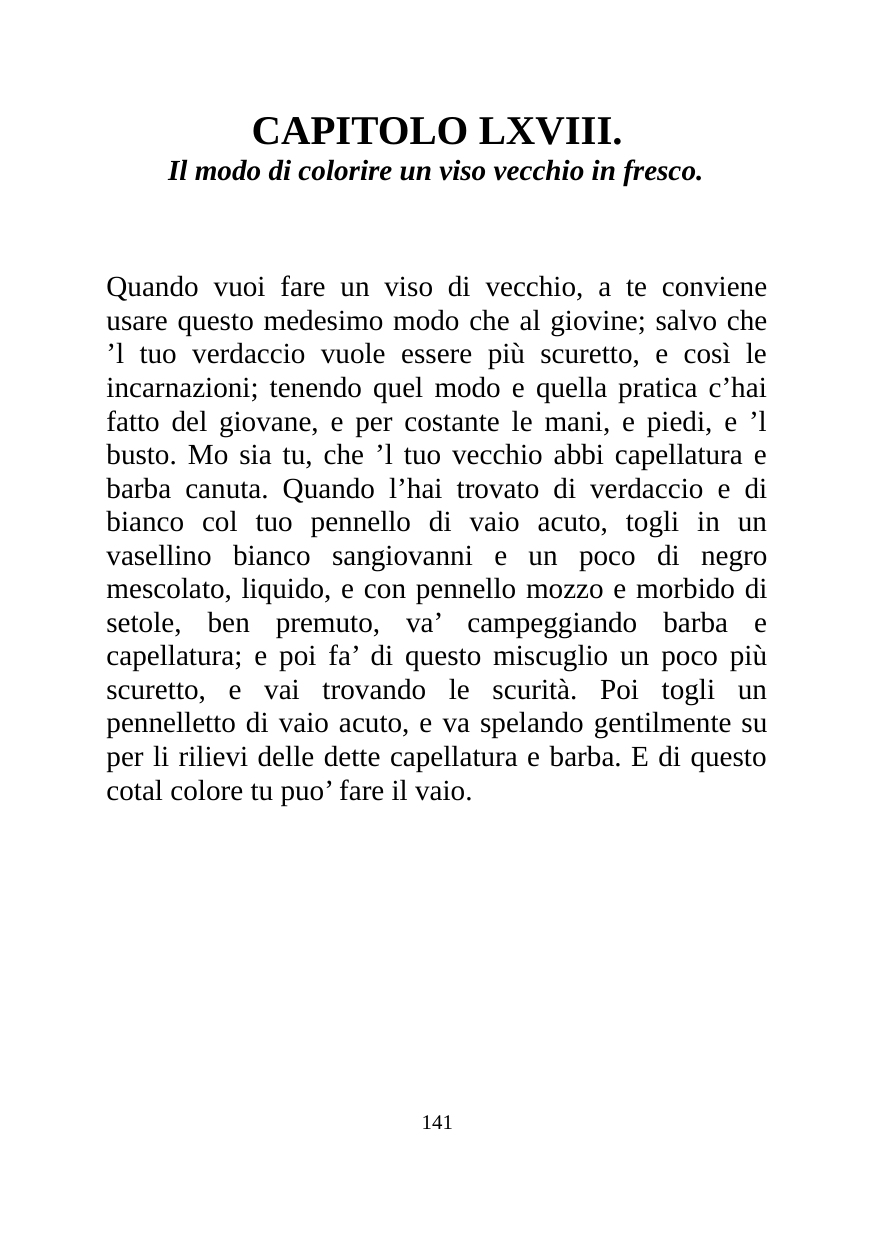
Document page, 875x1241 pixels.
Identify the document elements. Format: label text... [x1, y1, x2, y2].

text Quando vuoi fare un viso di vecchio, a te conviene usare questo medesimo modo che al giovine; salvo che ’l tuo verdaccio vuole essere più scuretto, e così le incarnazioni; tenendo quel modo e quella pratica c’hai fatto del giovane, e per costante le mani, e piedi, e ’l busto. Mo sia tu, che ’l tuo vecchio abbi capellatura e barba canuta. Quando l’hai trovato di verdaccio e di bianco col tuo pennello di vaio acuto, togli in un vasellino bianco sangiovanni e un poco di negro mescolato, liquido, e con pennello mozzo e morbido di setole, ben premuto, va’ campeggiando barba e capellatura; e poi fa’ di questo miscuglio un poco più scuretto, e vai trovando le scurità. Poi togli un pennelletto di vaio acuto, e va spelando gentilmente su per li rilievi delle dette capellatura e barba. E di questo cotal colore tu puo’ fare il vaio. [106, 269, 768, 806]
subtitle CAPITOLO LXVIII. Il modo di colorire un viso vecchio in fresco. [106, 106, 768, 187]
